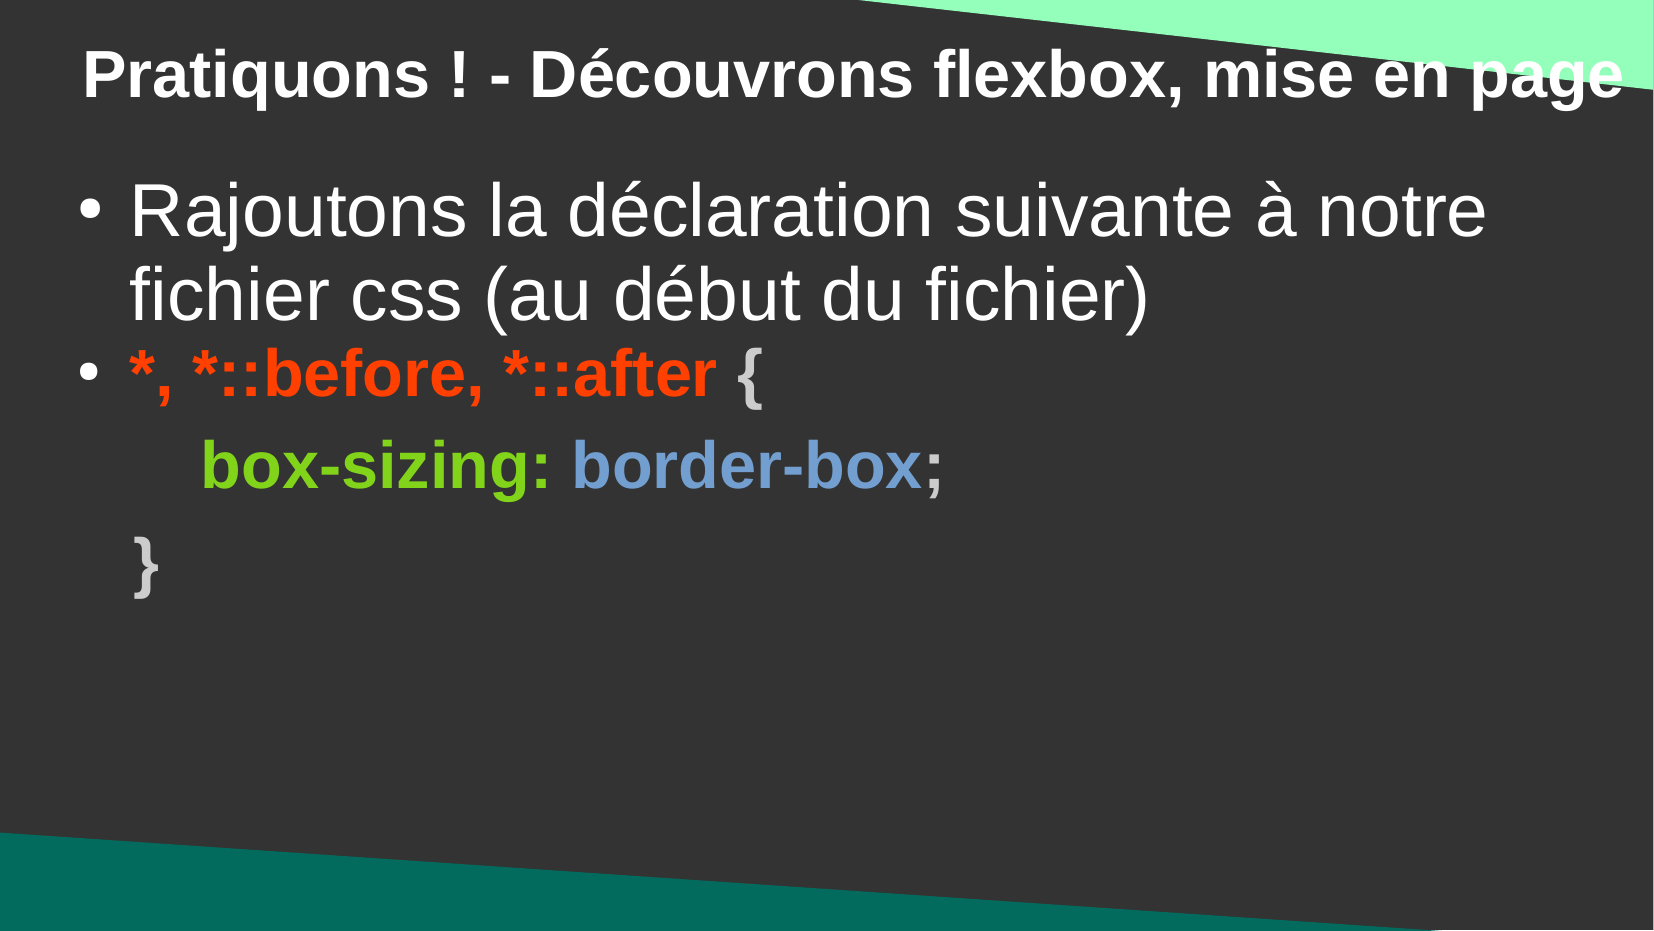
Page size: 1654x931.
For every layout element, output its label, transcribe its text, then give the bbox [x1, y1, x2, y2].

text_box [858, 0, 1654, 90]
list Rajoutons la déclaration suivante à notre fichier css (au début du fichier) *, *::before, *::after { box-sizing: border-box; } [59, 168, 1619, 762]
title Pratiquons ! - Découvrons flexbox, mise en page [82, 37, 1630, 112]
